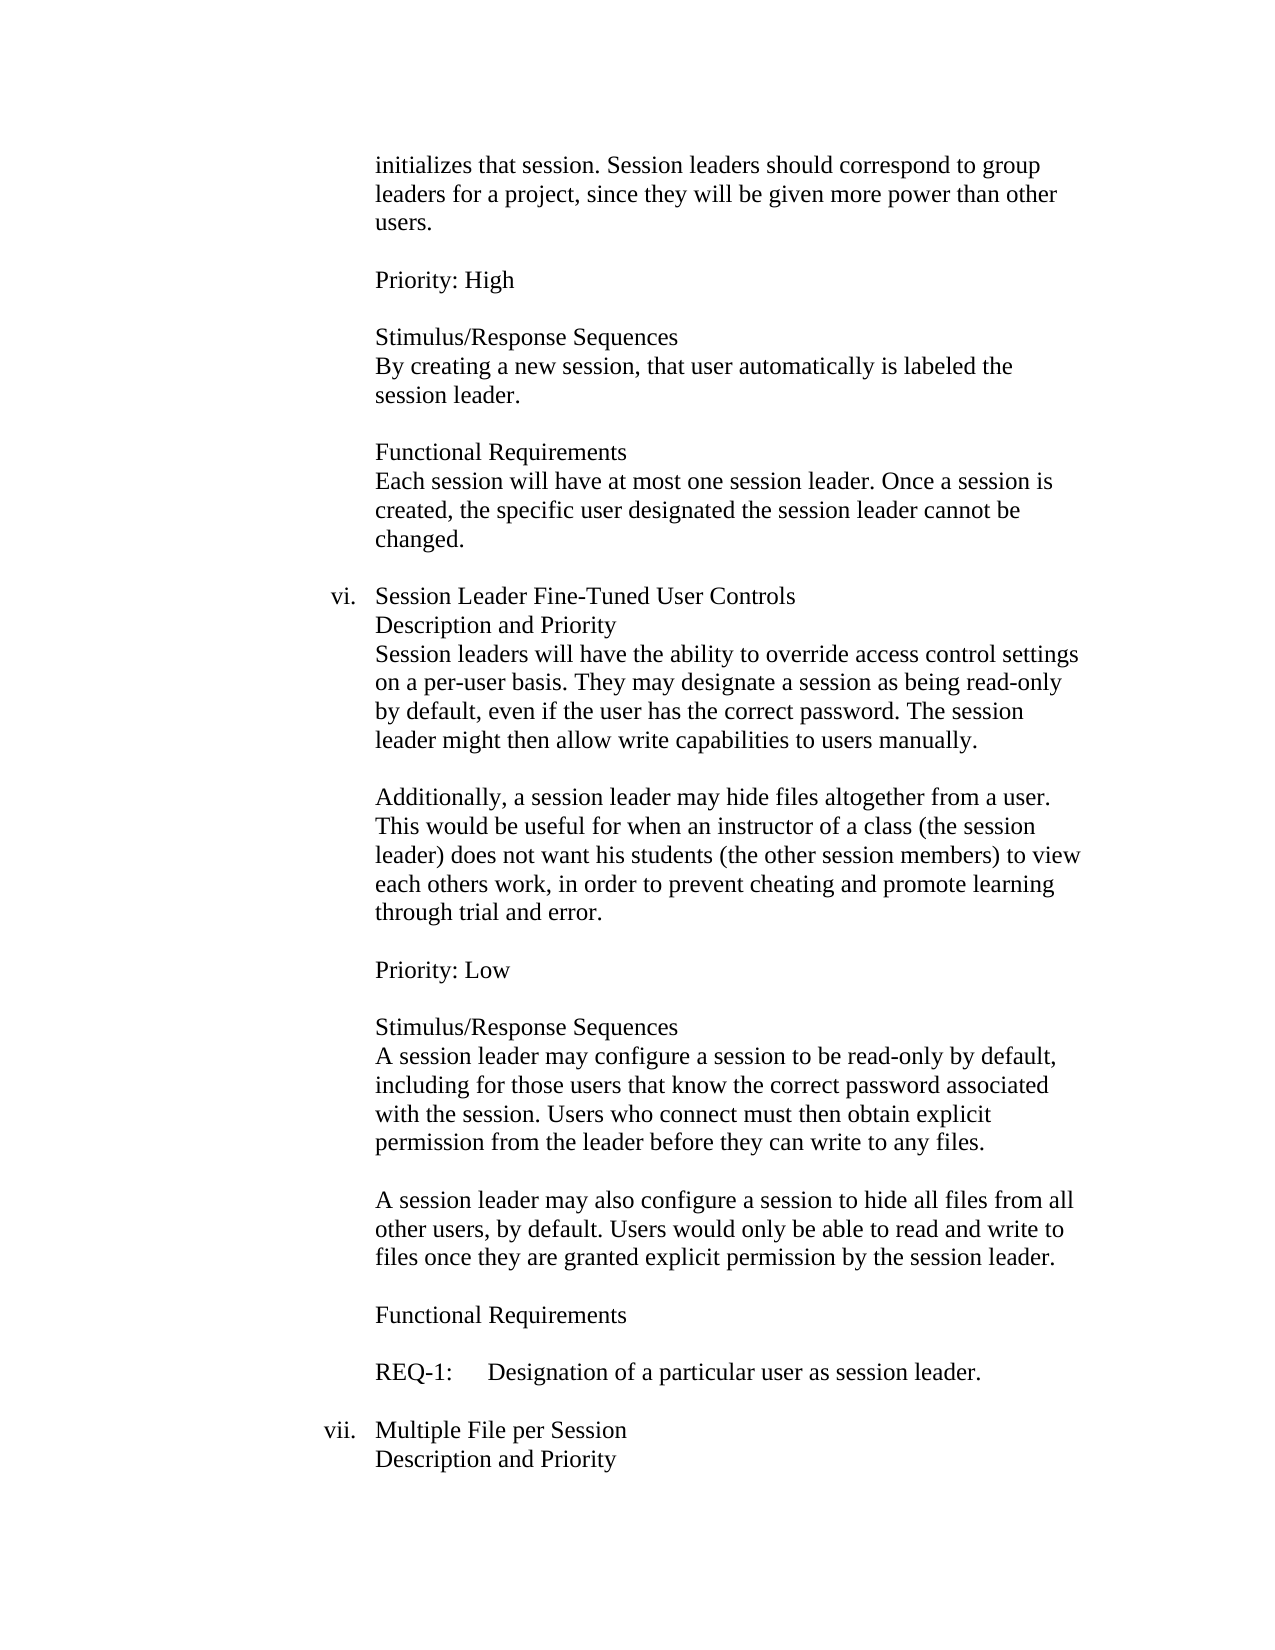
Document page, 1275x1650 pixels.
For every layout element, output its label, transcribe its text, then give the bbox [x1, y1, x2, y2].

list Description and Priority [356, 610, 1087, 639]
list Priority: High [356, 265, 1087, 294]
list Priority: Low [356, 955, 1087, 984]
list Session Leader Fine-Tuned User Controls [356, 581, 1087, 610]
list Description and Priority [356, 1444, 1087, 1472]
list Stimulus/Response Sequences [356, 322, 1087, 351]
list Functional Requirements [356, 437, 1087, 466]
list REQ-1: Designation of a particular user as session leader. [356, 1357, 1087, 1386]
list A session leader may configure a session to be read-only by default, including for those users that know the correct password associated with the session. Users who connect must then obtain explicit permission from the leader before they can write to any files. [356, 1041, 1087, 1156]
list Stimulus/Response Sequences [356, 1012, 1087, 1041]
list initializes that session. Session leaders should correspond to group leaders for a project, since they will be given more power than other users. [356, 150, 1087, 236]
list Multiple File per Session [356, 1415, 1087, 1444]
list Each session will have at most one session leader. Once a session is created, the specific user designated the session leader cannot be changed. [356, 466, 1087, 552]
list By creating a new session, that user automatically is labeled the session leader. [356, 351, 1087, 409]
list Session leaders will have the ability to override access control settings on a per-user basis. They may designate a session as being read-only by default, even if the user has the correct password. The session leader might then allow write capabilities to users manually. [356, 639, 1087, 754]
list Additionally, a session leader may hide files altogether from a user. This would be useful for when an instructor of a class (the session leader) does not want his students (the other session members) to view each others work, in order to prevent cheating and promote learning through trial and error. [356, 782, 1087, 926]
list Functional Requirements [356, 1300, 1087, 1329]
list A session leader may also configure a session to hide all files from all other users, by default. Users would only be able to read and write to files once they are granted explicit permission by the session leader. [356, 1185, 1087, 1271]
